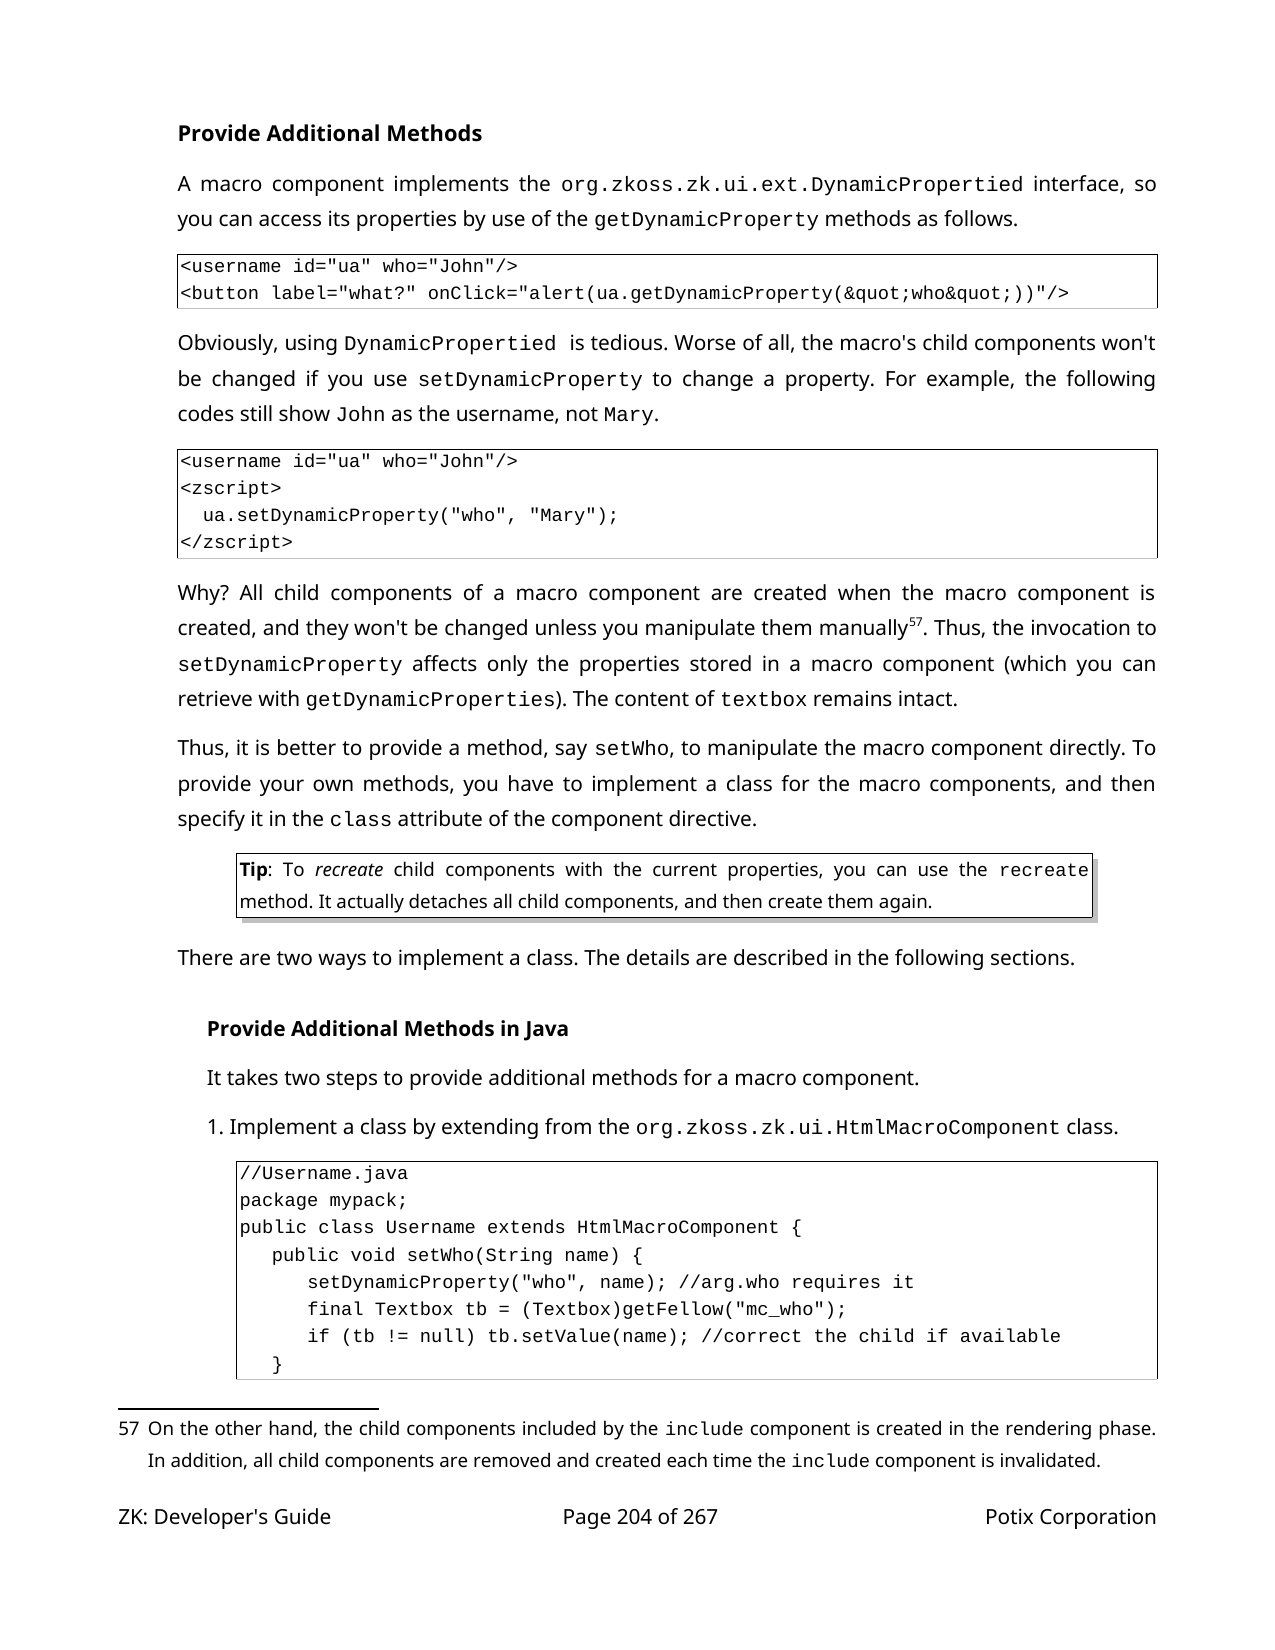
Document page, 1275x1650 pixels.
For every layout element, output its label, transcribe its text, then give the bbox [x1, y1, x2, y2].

text 1. Implement a class by extending from the org.zkoss.zk.ui.HtmlMacroComponent class. [207, 1112, 1157, 1140]
subtitle Provide Additional Methods in Java [207, 1014, 1157, 1042]
text setDynamicProperty("who", name); //arg.who requires it [237, 1270, 1157, 1294]
text Obviously, using DynamicPropertied is tedious. Worse of all, the macro's child components won't be changed if you use setDynamicProperty to change a property. For example, the following codes still show John as the username, not Mary. [177, 328, 1157, 428]
text <button label="what?" onClick="alert(ua.getDynamicProperty(&quot;who&quot;))"/> [178, 281, 1157, 308]
text //Username.java [237, 1162, 1157, 1185]
text <zscript> [178, 476, 1157, 500]
text final Textbox tb = (Textbox)getFellow("mc_who"); [237, 1297, 1157, 1321]
text There are two ways to implement a class. The details are described in the following sections. [177, 943, 1157, 972]
text package mypack; [237, 1188, 1157, 1212]
subtitle Provide Additional Methods [177, 118, 1157, 148]
text <username id="ua" who="John"/> [178, 255, 1157, 278]
text </zscript> [178, 530, 1157, 558]
text } [237, 1351, 1157, 1379]
text public class Username extends HtmlMacroComponent { [237, 1215, 1157, 1240]
text Tip: To recreate child components with the current properties, you can use the recreate method. It actually detaches all child components, and then create them again. [237, 854, 1092, 917]
text Thus, it is better to provide a method, say setWho, to manipulate the macro component directly. To provide your own methods, you have to implement a class for the macro components, and then specify it in the class attribute of the component directive. [177, 733, 1157, 833]
text ua.setDynamicProperty("who", "Mary"); [178, 503, 1157, 527]
text if (tb != null) tb.setValue(name); //correct the child if available [237, 1324, 1157, 1348]
text It takes two steps to provide additional methods for a macro component. [207, 1063, 1157, 1091]
text A macro component implements the org.zkoss.zk.ui.ext.DynamicPropertied interface, so you can access its properties by use of the getDynamicProperty methods as follows. [177, 169, 1157, 233]
text public void setWho(String name) { [237, 1243, 1157, 1267]
text On the other hand, the child components included by the include component is created in the rendering phase. In addition, all child components are removed and created each time the include component is invalidated. [118, 1415, 1157, 1473]
text Why? All child components of a macro component are created when the macro component is created, and they won't be changed unless you manipulate them manually. Thus, the invocation to setDynamicProperty affects only the properties stored in a macro component (which you can retrieve with getDynamicProperties). The content of textbox remains intact. [177, 578, 1157, 713]
text <username id="ua" who="John"/> [178, 450, 1157, 473]
